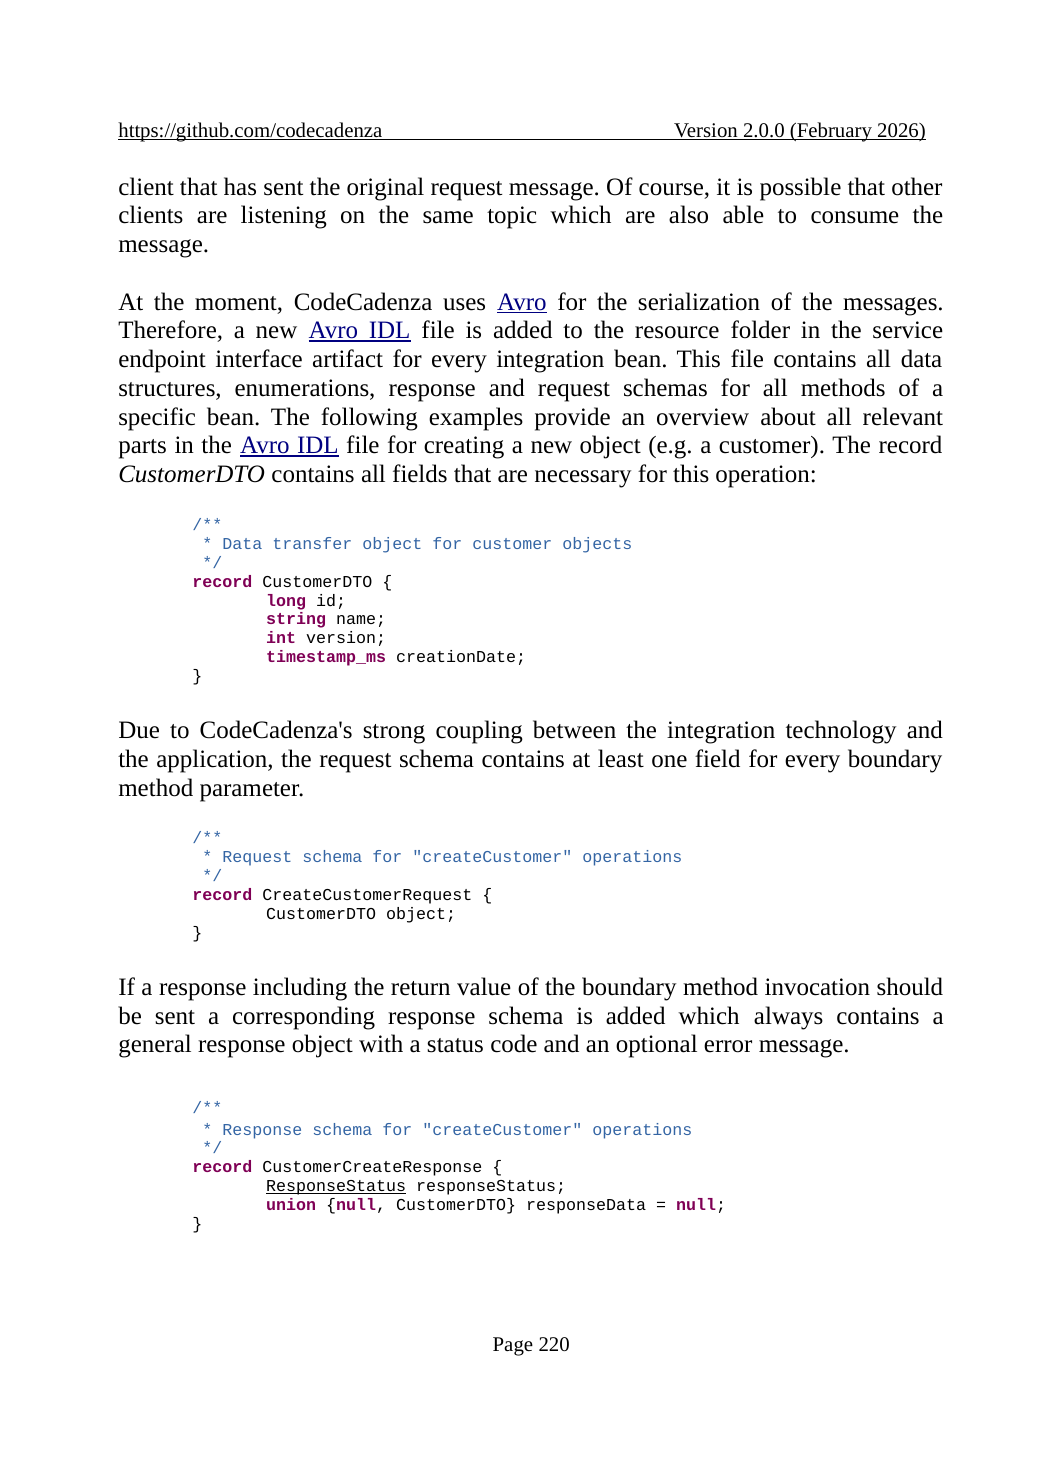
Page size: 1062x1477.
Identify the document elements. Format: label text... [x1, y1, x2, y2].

text long id; [118, 592, 944, 611]
text } [118, 667, 944, 686]
text union {null, CustomerDTO} responseData = null; [118, 1196, 944, 1215]
text * Request schema for "createCustomer" operations [118, 849, 944, 868]
text record CustomerDTO { [118, 573, 944, 592]
text ResponseStatus responseStatus; [118, 1178, 944, 1196]
text /** [118, 830, 944, 849]
text /** [118, 1087, 944, 1121]
text If a response including the return value of the boundary method invocation should be sent a corresponding response schema is added which always contains a general response object with a status code and an optional error message. [118, 972, 944, 1058]
text timestamp_ms creationDate; [118, 649, 944, 667]
text * Response schema for "createCustomer" operations [118, 1121, 944, 1140]
text record CreateCustomerRequest { [118, 887, 944, 906]
text Due to CodeCadenza's strong coupling between the integration technology and the application, the request schema contains at least one field for every boundary method parameter. [118, 715, 944, 801]
text client that has sent the original request message. Of course, it is possible that other clients are listening on the same topic which are also able to consume the message. [118, 172, 944, 258]
text /** [118, 517, 944, 536]
text int version; [118, 630, 944, 649]
text record CustomerCreateResponse { [118, 1159, 944, 1178]
text */ [118, 1140, 944, 1159]
text } [118, 924, 944, 943]
text At the moment, CodeCadenza uses Avro for the serialization of the messages. Therefore, a new Avro IDL file is added to the resource folder in the service endpoint interface artifact for every integration bean. This file contains all data structures, enumerations, response and request schemas for all methods of a specific bean. The following examples provide an overview about all relevant parts in the Avro IDL file for creating a new object (e.g. a customer). The record CustomerDTO contains all fields that are necessary for this operation: [118, 287, 944, 488]
text CustomerDTO object; [118, 906, 944, 924]
text */ [118, 554, 944, 573]
text * Data transfer object for customer objects [118, 536, 944, 554]
text } [118, 1215, 944, 1234]
text */ [118, 868, 944, 887]
text string name; [118, 611, 944, 630]
